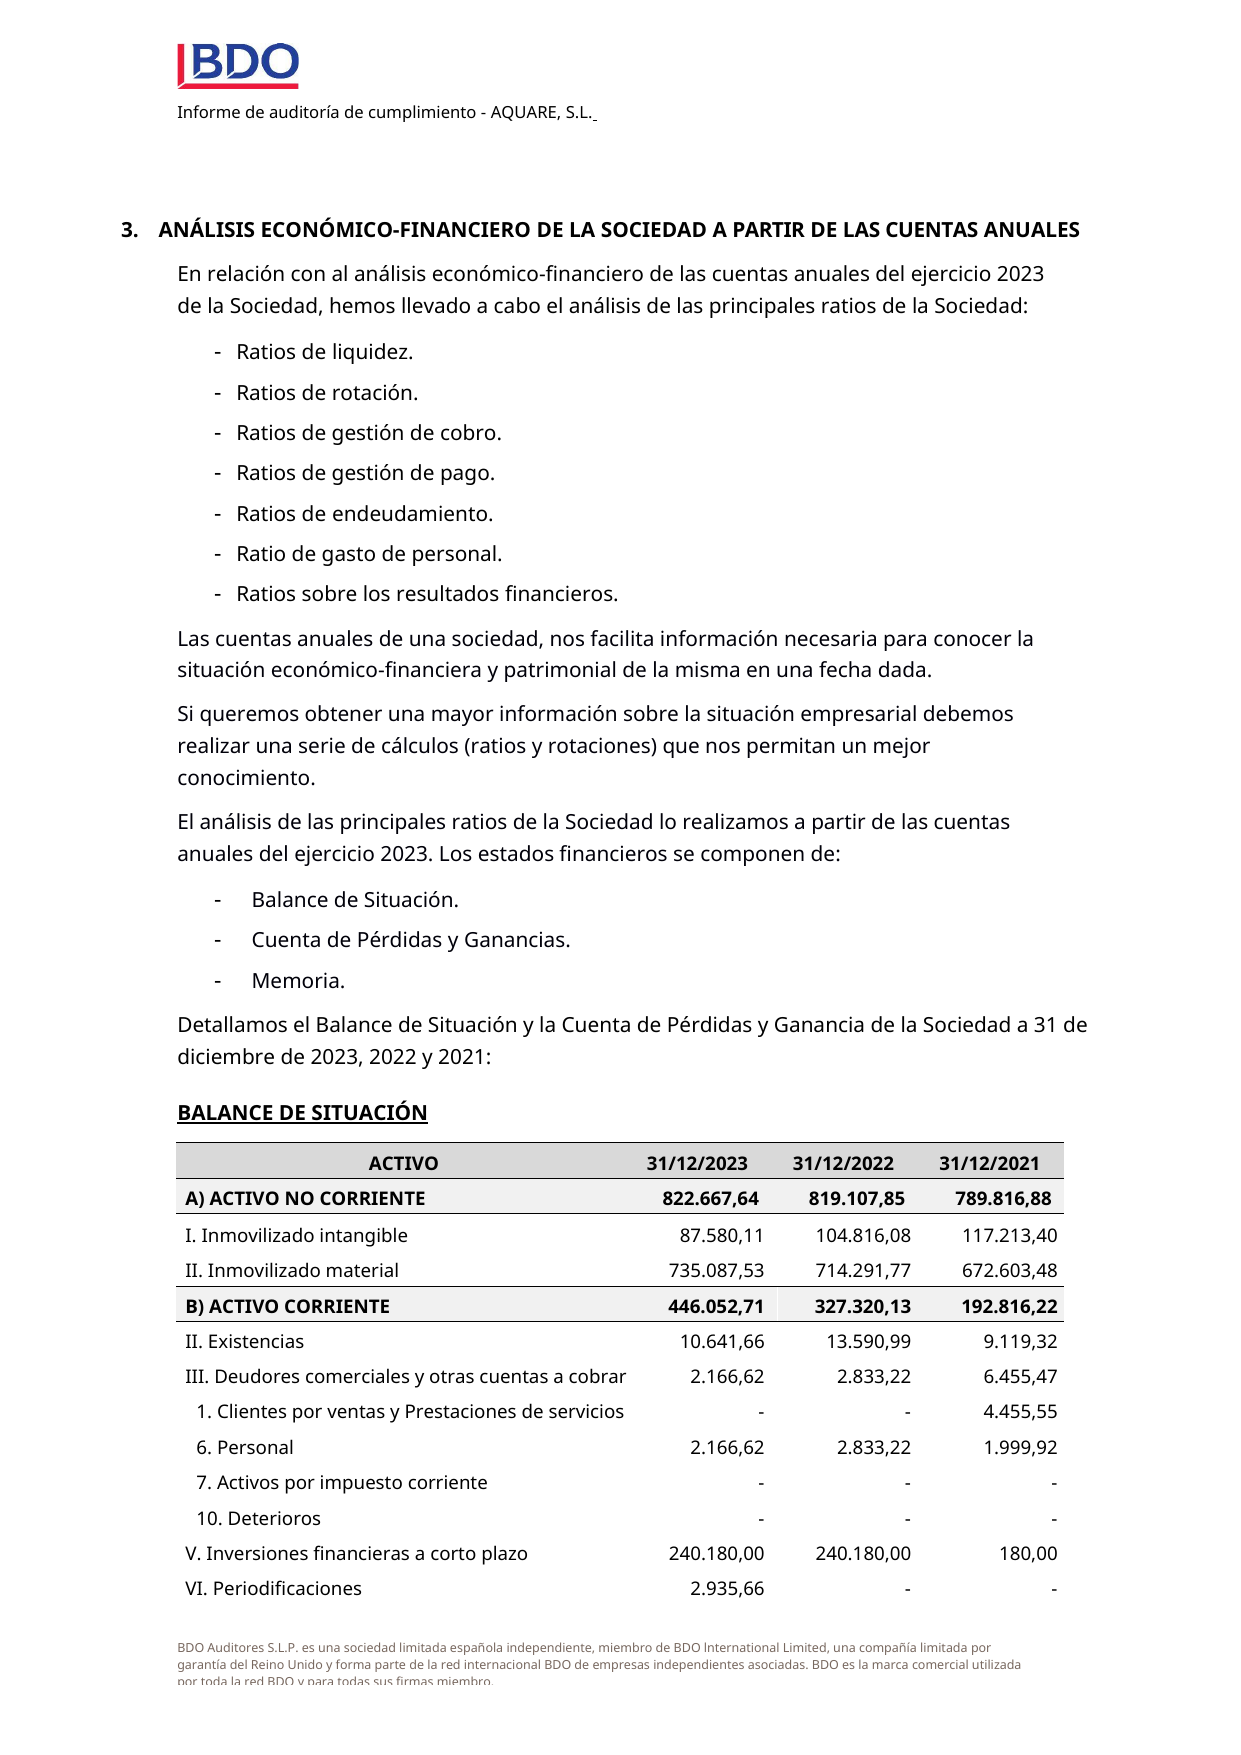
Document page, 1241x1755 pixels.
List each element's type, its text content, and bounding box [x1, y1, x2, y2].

table_cell - [778, 1392, 933, 1427]
table_cell 822.667,64 [540, 1179, 779, 1213]
table_cell 9.119,32 [933, 1322, 1064, 1356]
table_cell VI. Periodificaciones [176, 1569, 628, 1604]
table_cell 672.603,48 [933, 1251, 1064, 1286]
table_cell 446.052,71 [628, 1287, 777, 1321]
table_header 31/12/2022 [779, 1143, 925, 1178]
table_cell 819.107,85 [779, 1179, 925, 1213]
table_header I. Inmovilizado intangible [176, 1222, 628, 1251]
table_cell B) ACTIVO CORRIENTE [176, 1287, 628, 1321]
table_cell 2.833,22 [778, 1356, 933, 1392]
table_cell 240.180,00 [778, 1533, 933, 1568]
table_cell - [933, 1498, 1064, 1533]
table_cell 180,00 [933, 1533, 1064, 1568]
table_cell 2.833,22 [778, 1427, 933, 1463]
text Las cuentas anuales de una sociedad, nos facilita información necesaria para conocer la situación económico-financiera y patrimonial de la misma en una fecha dada. [177, 624, 1073, 684]
table_cell 10. Deterioros [176, 1498, 628, 1533]
table_header 104.816,08 [778, 1222, 933, 1251]
table_header 117.213,40 [933, 1222, 1064, 1251]
table_cell 2.935,66 [628, 1569, 777, 1604]
table_cell - [778, 1498, 933, 1533]
table_cell 2.166,62 [628, 1427, 777, 1463]
table_cell - [933, 1463, 1064, 1498]
list Ratios de endeudamiento. [214, 497, 1241, 528]
text Detallamos el Balance de Situación y la Cuenta de Pérdidas y Ganancia de la Sociedad a 31 de diciembre de 2023, 2022 y 2021: [177, 1011, 1108, 1071]
table_cell 327.320,13 [778, 1287, 933, 1321]
table_cell 10.641,66 [628, 1322, 777, 1356]
table_cell 789.816,88 [925, 1179, 1064, 1213]
table_cell 6.455,47 [933, 1356, 1064, 1392]
table_cell 7. Activos por impuesto corriente [176, 1463, 628, 1498]
table_header 87.580,11 [628, 1222, 777, 1251]
table_cell 6. Personal [176, 1427, 628, 1463]
text En relación con al análisis económico-financiero de las cuentas anuales del ejercicio 2023 de la Sociedad, hemos llevado a cabo el análisis de las principales ratios de la Sociedad: [177, 259, 1071, 319]
list Ratios de liquidez. [214, 335, 1241, 366]
table_cell - [628, 1498, 777, 1533]
table_cell 735.087,53 [628, 1251, 777, 1286]
table_cell 192.816,22 [933, 1287, 1064, 1321]
text Si queremos obtener una mayor información sobre la situación empresarial debemos realizar una serie de cálculos (ratios y rotaciones) que nos permitan un mejor conocimiento. [177, 699, 1073, 792]
list Cuenta de Pérdidas y Ganancias. [214, 923, 1241, 954]
table_cell A) ACTIVO NO CORRIENTE [176, 1179, 540, 1213]
list Memoria. [214, 964, 1241, 995]
text El análisis de las principales ratios de la Sociedad lo realizamos a partir de las cuentas anuales del ejercicio 2023. Los estados financieros se componen de: [177, 807, 1085, 867]
table_cell 714.291,77 [778, 1251, 933, 1286]
list Balance de Situación. [214, 883, 1241, 914]
table_cell 1.999,92 [933, 1427, 1064, 1463]
list Ratios de gestión de pago. [214, 456, 1241, 487]
table_header 31/12/2021 [925, 1143, 1064, 1178]
list Ratios de rotación. [214, 375, 1241, 407]
list Ratios sobre los resultados financieros. [214, 577, 1241, 608]
table_cell III. Deudores comerciales y otras cuentas a cobrar [176, 1356, 628, 1392]
table_cell - [778, 1463, 933, 1498]
table_cell 1. Clientes por ventas y Prestaciones de servicios [176, 1392, 628, 1427]
table_cell - [778, 1569, 933, 1604]
table_cell II. Existencias [176, 1322, 628, 1356]
table_cell 2.166,62 [628, 1356, 777, 1392]
table_header ACTIVO [176, 1143, 540, 1178]
table_header 31/12/2023 [540, 1143, 779, 1178]
list Ratio de gasto de personal. [214, 537, 1241, 568]
table_cell 4.455,55 [933, 1392, 1064, 1427]
table_cell - [933, 1569, 1064, 1604]
table_cell - [628, 1463, 777, 1498]
table_cell - [628, 1392, 777, 1427]
text BALANCE DE SITUACIÓN [177, 1098, 1241, 1126]
table_cell 13.590,99 [778, 1322, 933, 1356]
list ANÁLISIS ECONÓMICO-FINANCIERO DE LA SOCIEDAD A PARTIR DE LAS CUENTAS ANUALES [121, 215, 1241, 244]
table_cell V. Inversiones financieras a corto plazo [176, 1533, 628, 1568]
list Ratios de gestión de cobro. [214, 416, 1241, 447]
table_cell II. Inmovilizado material [176, 1251, 628, 1286]
table_cell 240.180,00 [628, 1533, 777, 1568]
